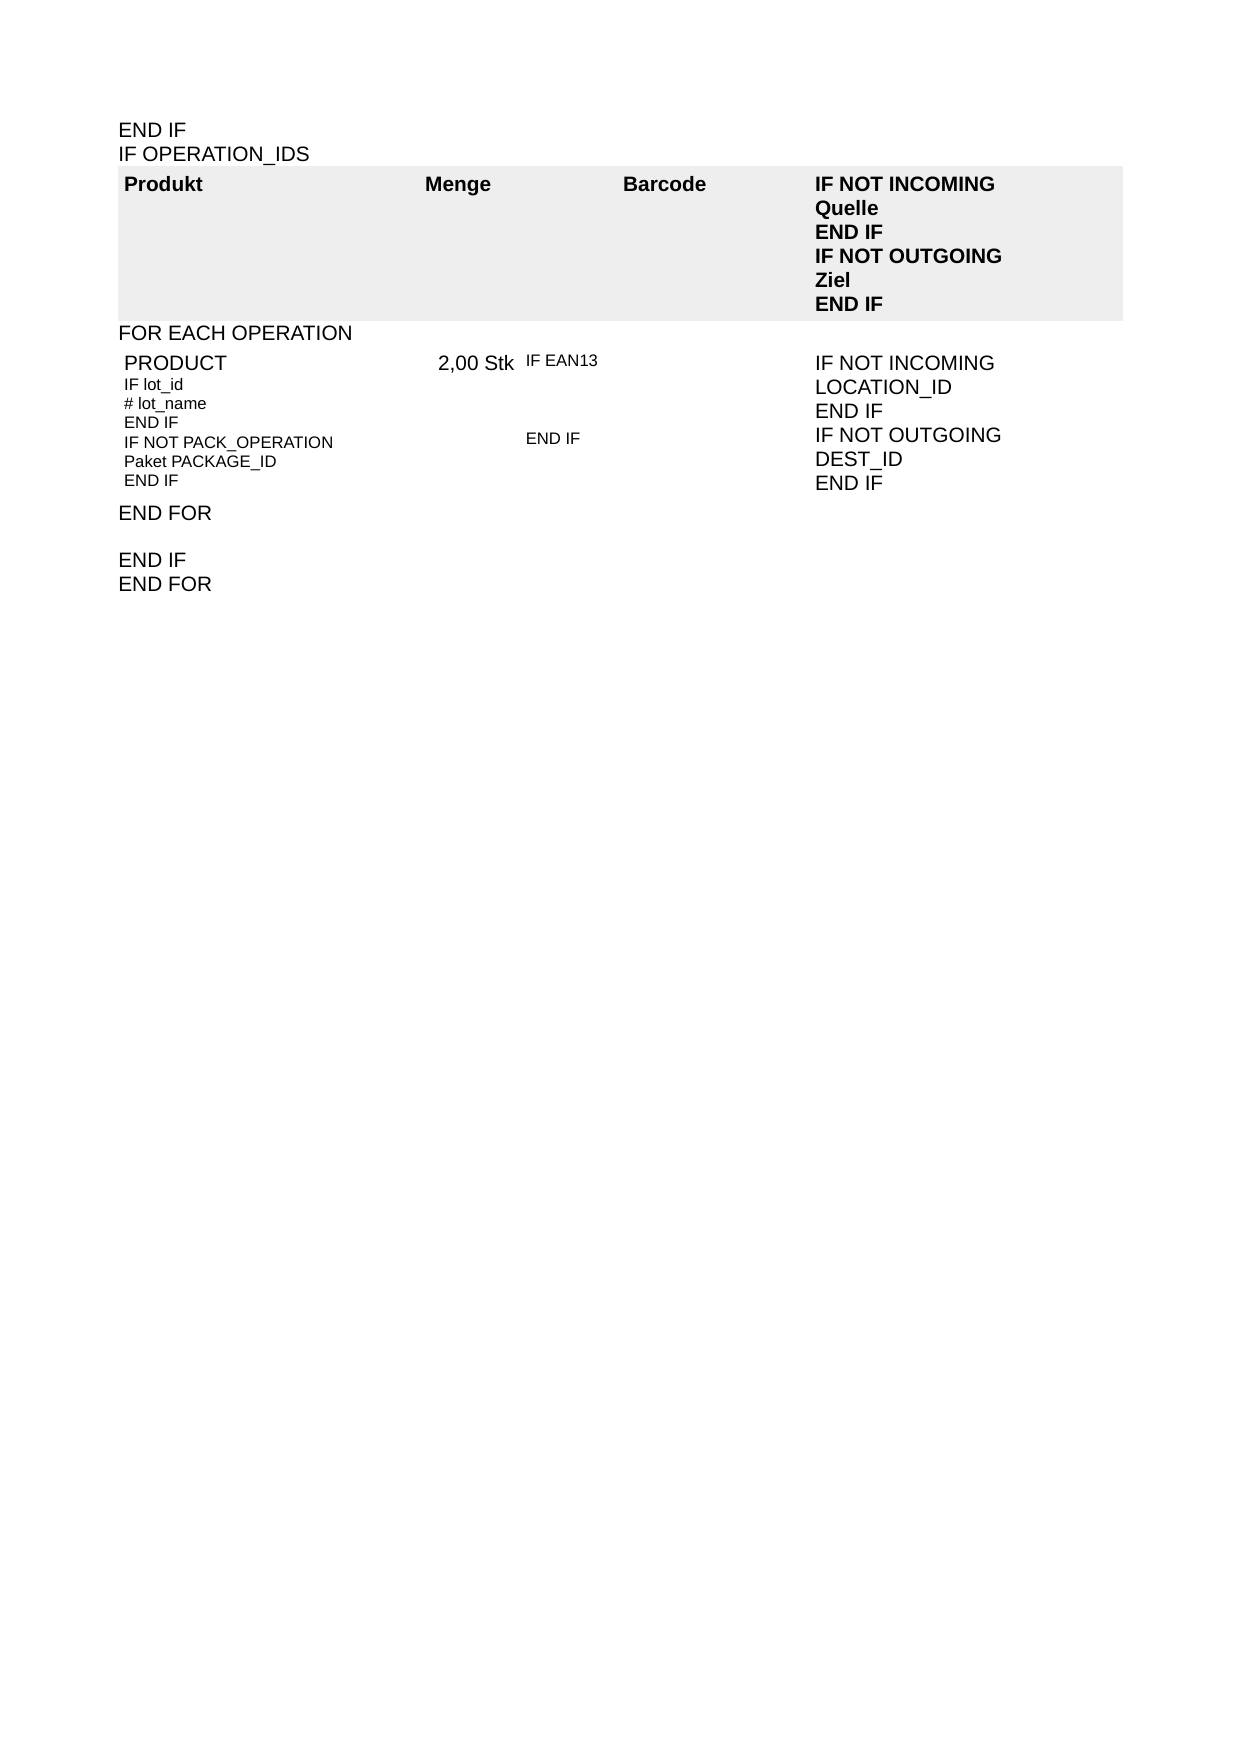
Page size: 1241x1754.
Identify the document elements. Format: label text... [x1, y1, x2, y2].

table_header Menge [396, 166, 520, 321]
table_header 2,00 Stk [396, 345, 520, 500]
table_header PRODUCT IF lot_id # lot_name END IF IF NOT PACK_OPERATION Paket PACKAGE_ID END IF [118, 345, 396, 500]
text FOR EACH OPERATION [118, 321, 1122, 345]
text END IF [118, 118, 1122, 142]
text END FOR [118, 572, 1122, 596]
table_header IF NOT INCOMING Quelle END IF IF NOT OUTGOING Ziel END IF [809, 166, 1123, 321]
table_header Barcode [520, 166, 809, 321]
text END IF [118, 548, 1122, 572]
text IF OPERATION_IDS [118, 142, 1122, 166]
table_header IF NOT INCOMING LOCATION_ID END IF IF NOT OUTGOING DEST_ID END IF [809, 345, 1123, 500]
table_header IF EAN13 END IF [520, 345, 809, 500]
text END FOR [118, 500, 1122, 524]
table_header Produkt [118, 166, 396, 321]
